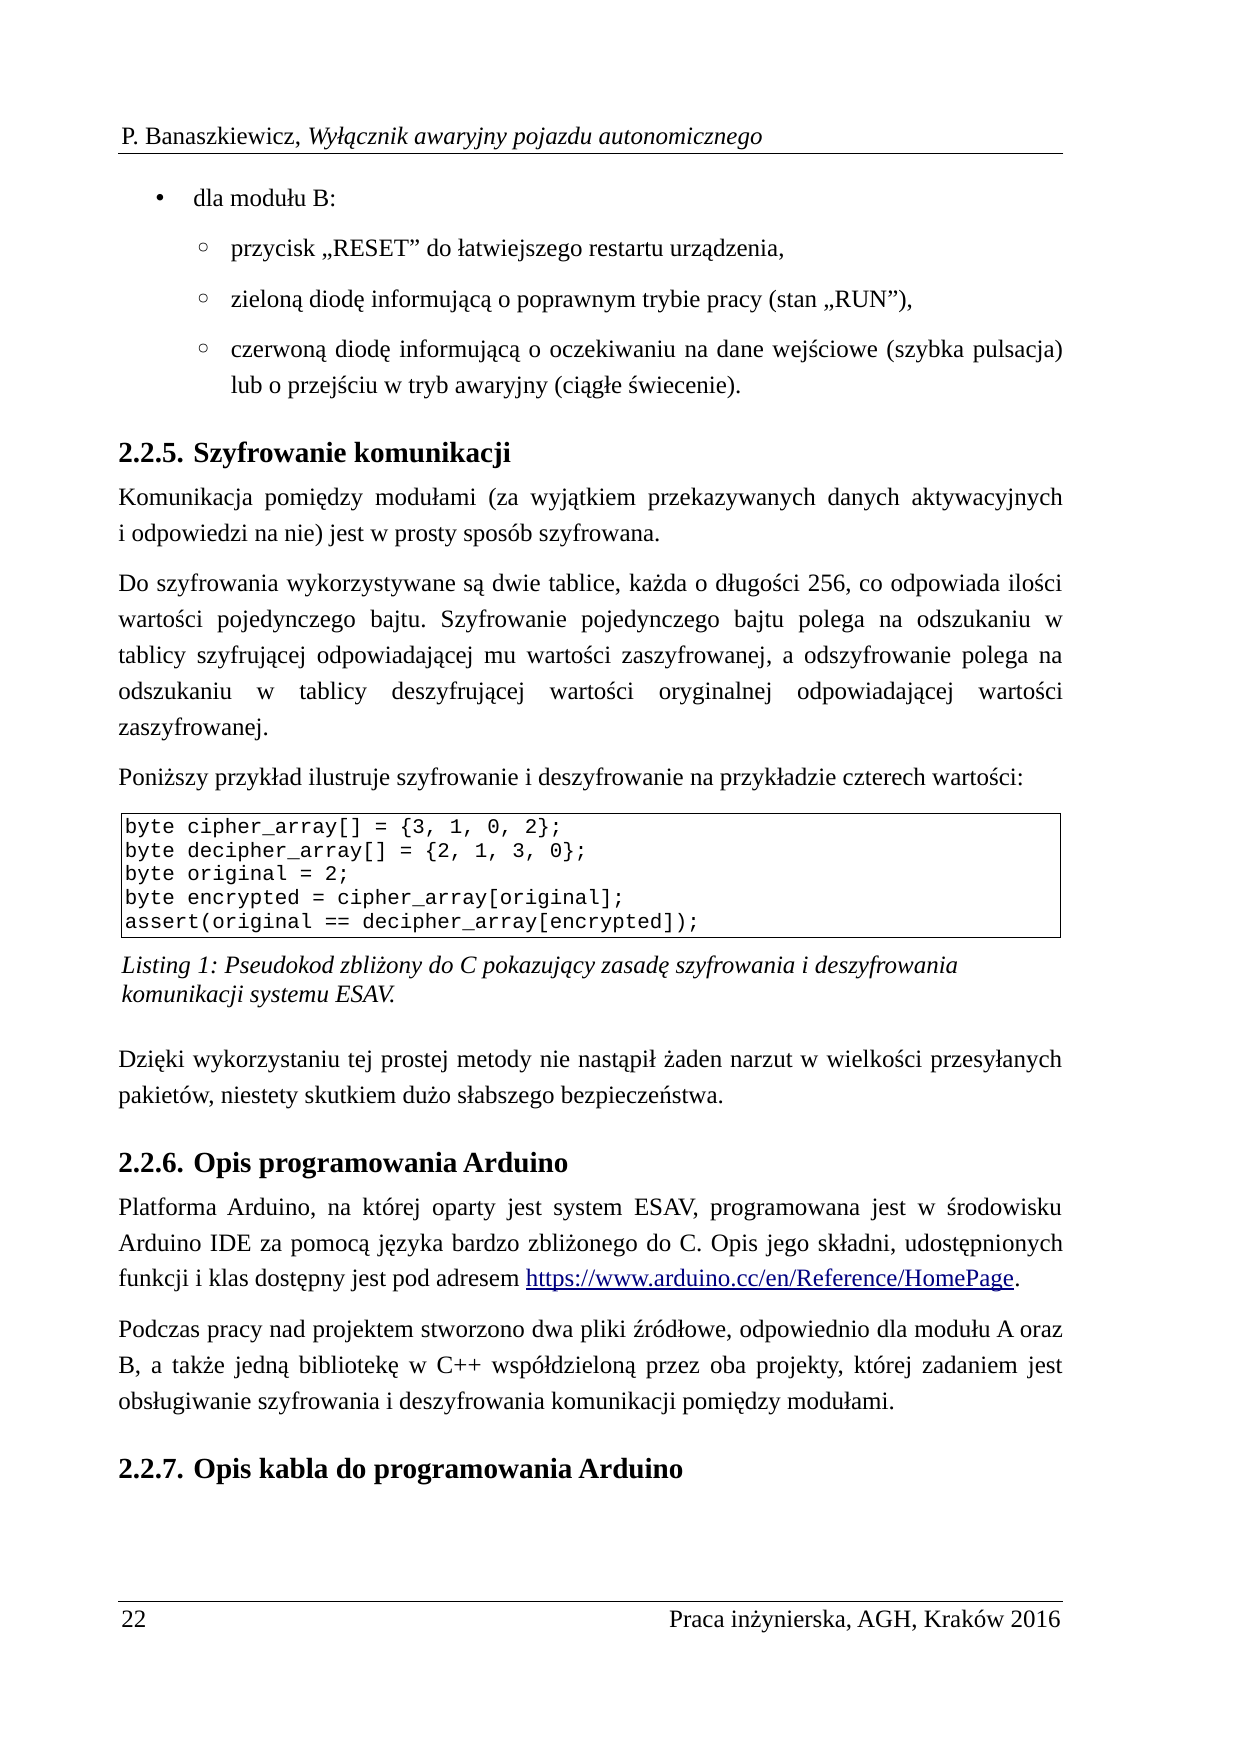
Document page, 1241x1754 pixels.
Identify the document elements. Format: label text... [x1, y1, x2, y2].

text Dzięki wykorzystaniu tej prostej metody nie nastąpił żaden narzut w wielkości przesyłanych pakietów, niestety skutkiem dużo słabszego bezpieczeństwa. [118, 813, 1063, 1109]
list Listing 1: Pseudokod zbliżony do C pokazujący zasadę szyfrowania i deszyfrowania komunikacji systemu ESAV. [121, 950, 1060, 1007]
text Platforma Arduino, na której oparty jest system ESAV, programowana jest w środowisku Arduino IDE za pomocą języka bardzo zbliżonego do C. Opis jego składni, udostępnionych funkcji i klas dostępny jest pod adresem https://www.arduino.cc/en/Reference/HomePage. [118, 1192, 1063, 1292]
subtitle Szyfrowanie komunikacji [118, 436, 1063, 469]
subtitle Opis kabla do programowania Arduino [118, 1451, 1063, 1484]
text assert(original == decipher_array[encrypted]); [122, 907, 1060, 937]
list dla modułu B: [156, 183, 1063, 212]
list zieloną diodę informującą o poprawnym trybie pracy (stan „RUN”), [193, 284, 1063, 313]
text Podczas pracy nad projektem stworzono dwa pliki źródłowe, odpowiednio dla modułu A oraz B, a także jedną bibliotekę w C++ współdzieloną przez oba projekty, której zadaniem jest obsługiwanie szyfrowania i deszyfrowania komunikacji pomiędzy modułami. [118, 1314, 1063, 1415]
list przycisk „RESET” do łatwiejszego restartu urządzenia, [193, 233, 1063, 262]
text Komunikacja pomiędzy modułami (za wyjątkiem przekazywanych danych aktywacyjnych i odpowiedzi na nie) jest w prosty sposób szyfrowana. [118, 482, 1063, 546]
text byte cipher_array[] = {3, 1, 0, 2}; [122, 814, 1060, 837]
subtitle Opis programowania Arduino [118, 1146, 1063, 1179]
text Poniższy przykład ilustruje szyfrowanie i deszyfrowanie na przykładzie czterech wartości: [118, 762, 1063, 791]
text Do szyfrowania wykorzystywane są dwie tablice, każda o długości 256, co odpowiada ilości wartości pojedynczego bajtu. Szyfrowanie pojedynczego bajtu polega na odszukaniu w tablicy szyfrującej odpowiadającej mu wartości zaszyfrowanej, a odszyfrowanie polega na odszukaniu w tablicy deszyfrującej wartości oryginalnej odpowiadającej wartości zaszyfrowanej. [118, 568, 1063, 741]
text byte original = 2; [122, 860, 1060, 884]
text byte encrypted = cipher_array[original]; [122, 884, 1060, 907]
text byte decipher_array[] = {2, 1, 3, 0}; [122, 837, 1060, 860]
list czerwoną diodę informującą o oczekiwaniu na dane wejściowe (szybka pulsacja) lub o przejściu w tryb awaryjny (ciągłe świecenie). [193, 334, 1063, 399]
